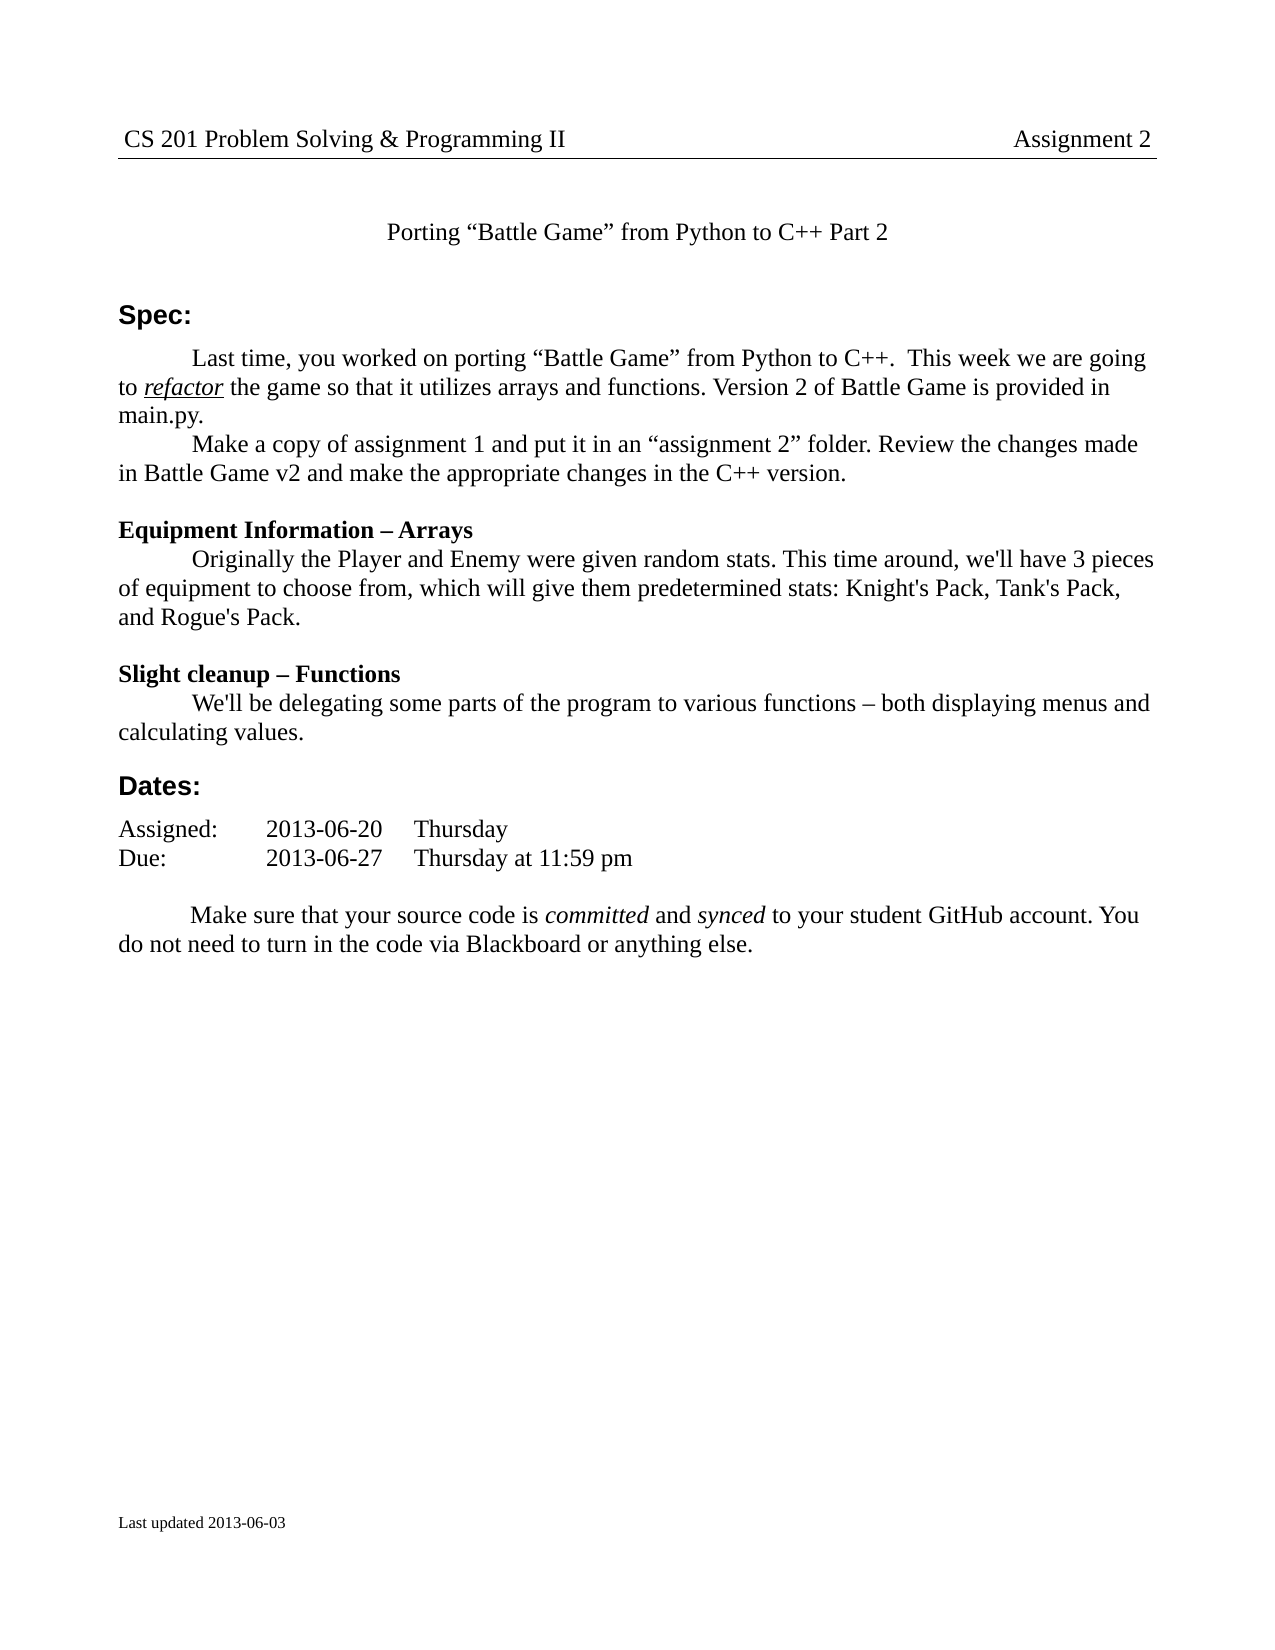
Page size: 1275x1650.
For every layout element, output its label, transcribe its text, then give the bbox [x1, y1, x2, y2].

text We'll be delegating some parts of the program to various functions – both displaying menus and calculating values. [118, 688, 1157, 745]
text Porting “Battle Game” from Python to C++ Part 2 [118, 217, 1157, 245]
subtitle Dates: [118, 770, 1157, 802]
text Due: 2013-06-27 Thursday at 11:59 pm [118, 843, 1157, 872]
text Slight cleanup – Functions [118, 659, 1157, 688]
text Originally the Player and Enemy were given random stats. This time around, we'll have 3 pieces of equipment to choose from, which will give them predetermined stats: Knight's Pack, Tank's Pack, and Rogue's Pack. [118, 544, 1157, 630]
text Make a copy of assignment 1 and put it in an “assignment 2” folder. Review the changes made in Battle Game v2 and make the appropriate changes in the C++ version. [118, 429, 1157, 487]
text Assigned: 2013-06-20 Thursday [118, 814, 1157, 843]
text Make sure that your source code is committed and synced to your student GitHub account. You do not need to turn in the code via Blackboard or anything else. [118, 900, 1157, 958]
text Last time, you worked on porting “Battle Game” from Python to C++. This week we are going to refactor the game so that it utilizes arrays and functions. Version 2 of Battle Game is provided in main.py. [118, 343, 1157, 429]
subtitle Spec: [118, 299, 1157, 330]
text Equipment Information – Arrays [118, 515, 1157, 544]
